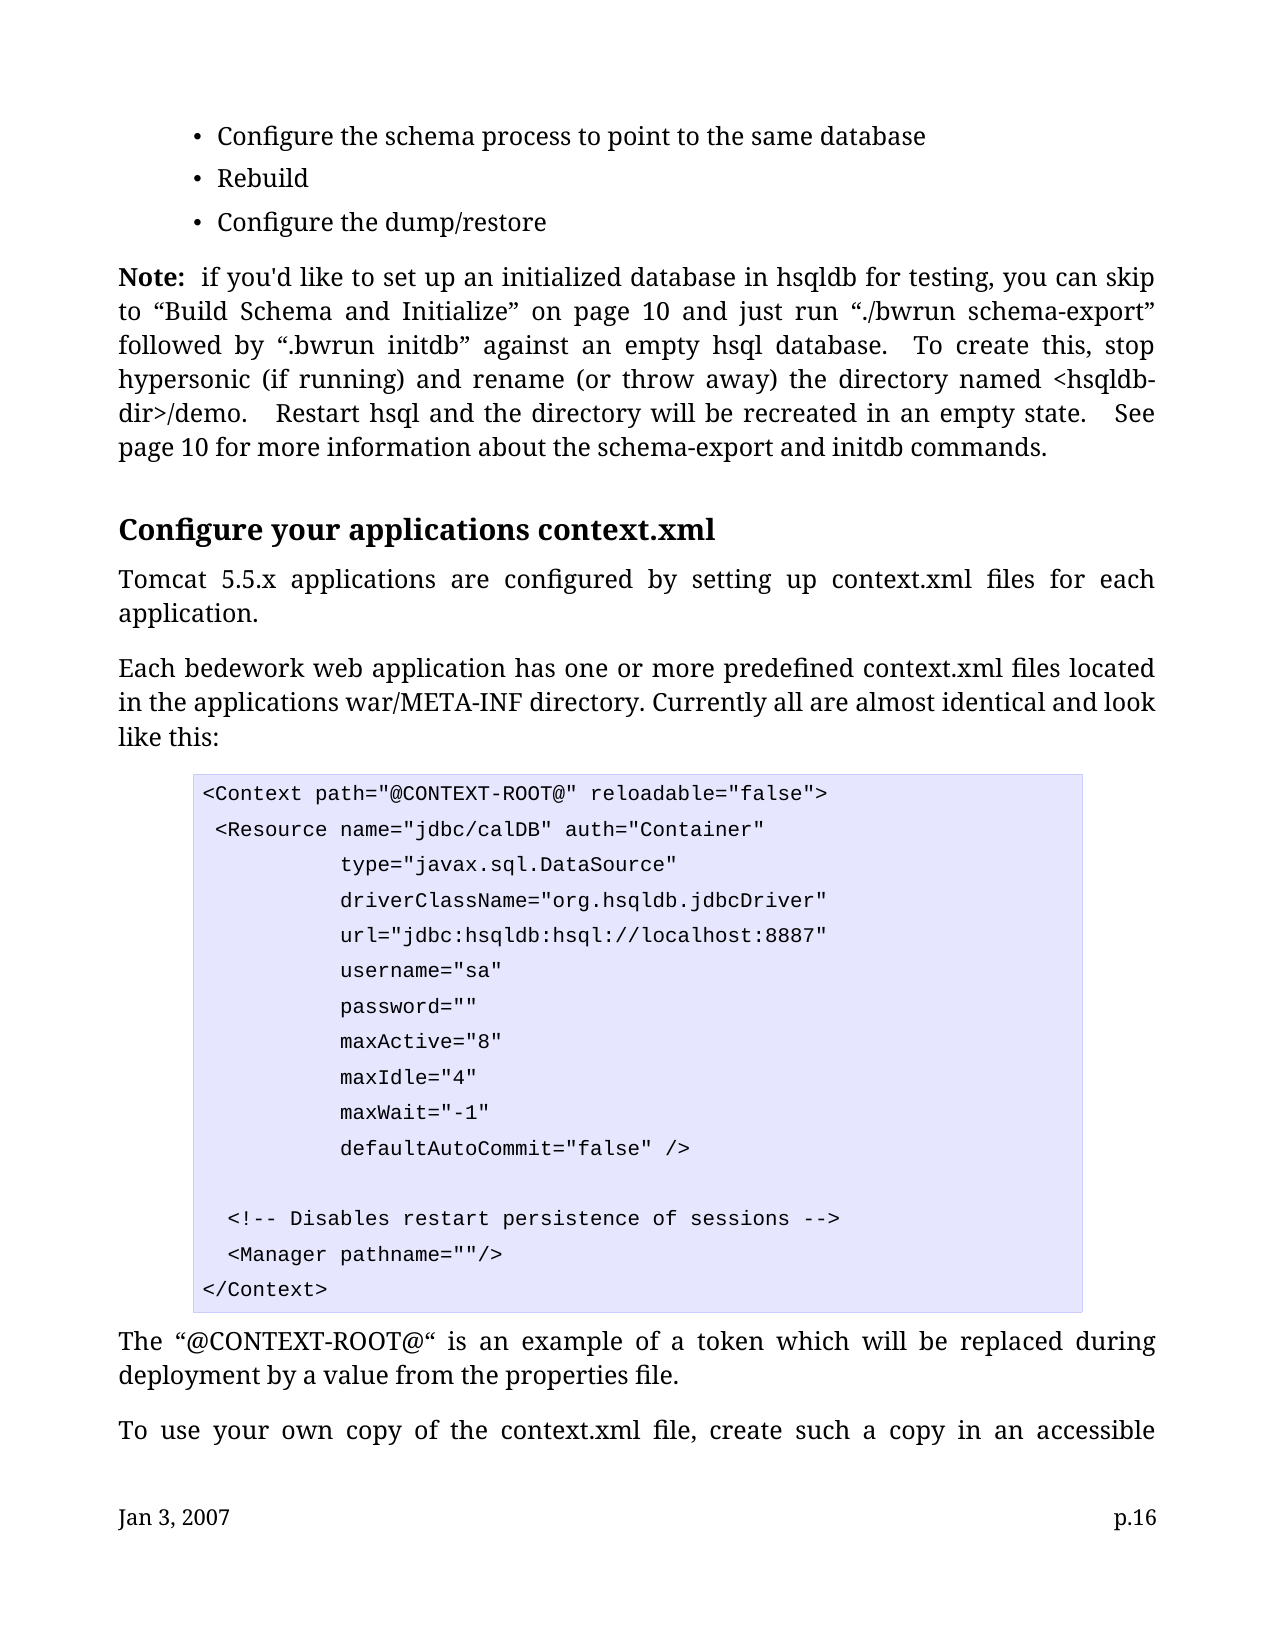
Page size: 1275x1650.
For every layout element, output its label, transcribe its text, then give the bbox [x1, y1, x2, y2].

subtitle Configure your applications context.xml [118, 510, 1157, 549]
text maxWait="-1" [194, 1093, 1082, 1126]
text <Resource name="jdbc/calDB" auth="Container" [194, 810, 1082, 842]
text driverClassName="org.hsqldb.jdbcDriver" [194, 881, 1082, 913]
text To use your own copy of the context.xml file, create such a copy in an accessible [118, 1413, 1157, 1447]
text type="javax.sql.DataSource" [194, 845, 1082, 878]
text password="" [194, 987, 1082, 1019]
text Each bedework web application has one or more predefined context.xml files located in the applications war/META-INF directory. Currently all are almost identical and look like this: [118, 651, 1157, 753]
list Rebuild [193, 161, 1157, 195]
text <!-- Disables restart persistence of sessions --> [194, 1199, 1082, 1232]
text </Context> [194, 1270, 1082, 1312]
text username="sa" [194, 951, 1082, 984]
text The “@CONTEXT-ROOT@“ is an example of a token which will be replaced during deployment by a value from the properties file. [118, 1324, 1157, 1392]
text defaultAutoCommit="false" /> [194, 1128, 1082, 1161]
text <Context path="@CONTEXT-ROOT@" reloadable="false"> [194, 775, 1082, 807]
text Tomcat 5.5.x applications are configured by setting up context.xml files for each application. [118, 562, 1157, 630]
text <Manager pathname=""/> [194, 1235, 1082, 1267]
text maxIdle="4" [194, 1058, 1082, 1090]
text maxActive="8" [194, 1022, 1082, 1055]
text Note: if you'd like to set up an initialized database in hsqldb for testing, you can skip to “Build Schema and Initialize” on page 10 and just run “./bwrun schema-export” followed by “.bwrun initdb” against an empty hsql database. To create this, stop hypersonic (if running) and rename (or throw away) the directory named <hsqldb-dir>/demo. Restart hsql and the directory will be recreated in an empty state. See page 10 for more information about the schema-export and initdb commands. [118, 259, 1157, 464]
list Configure the schema process to point to the same database [193, 118, 1157, 152]
list Configure the dump/restore [193, 204, 1157, 238]
text url="jdbc:hsqldb:hsql://localhost:8887" [194, 916, 1082, 949]
